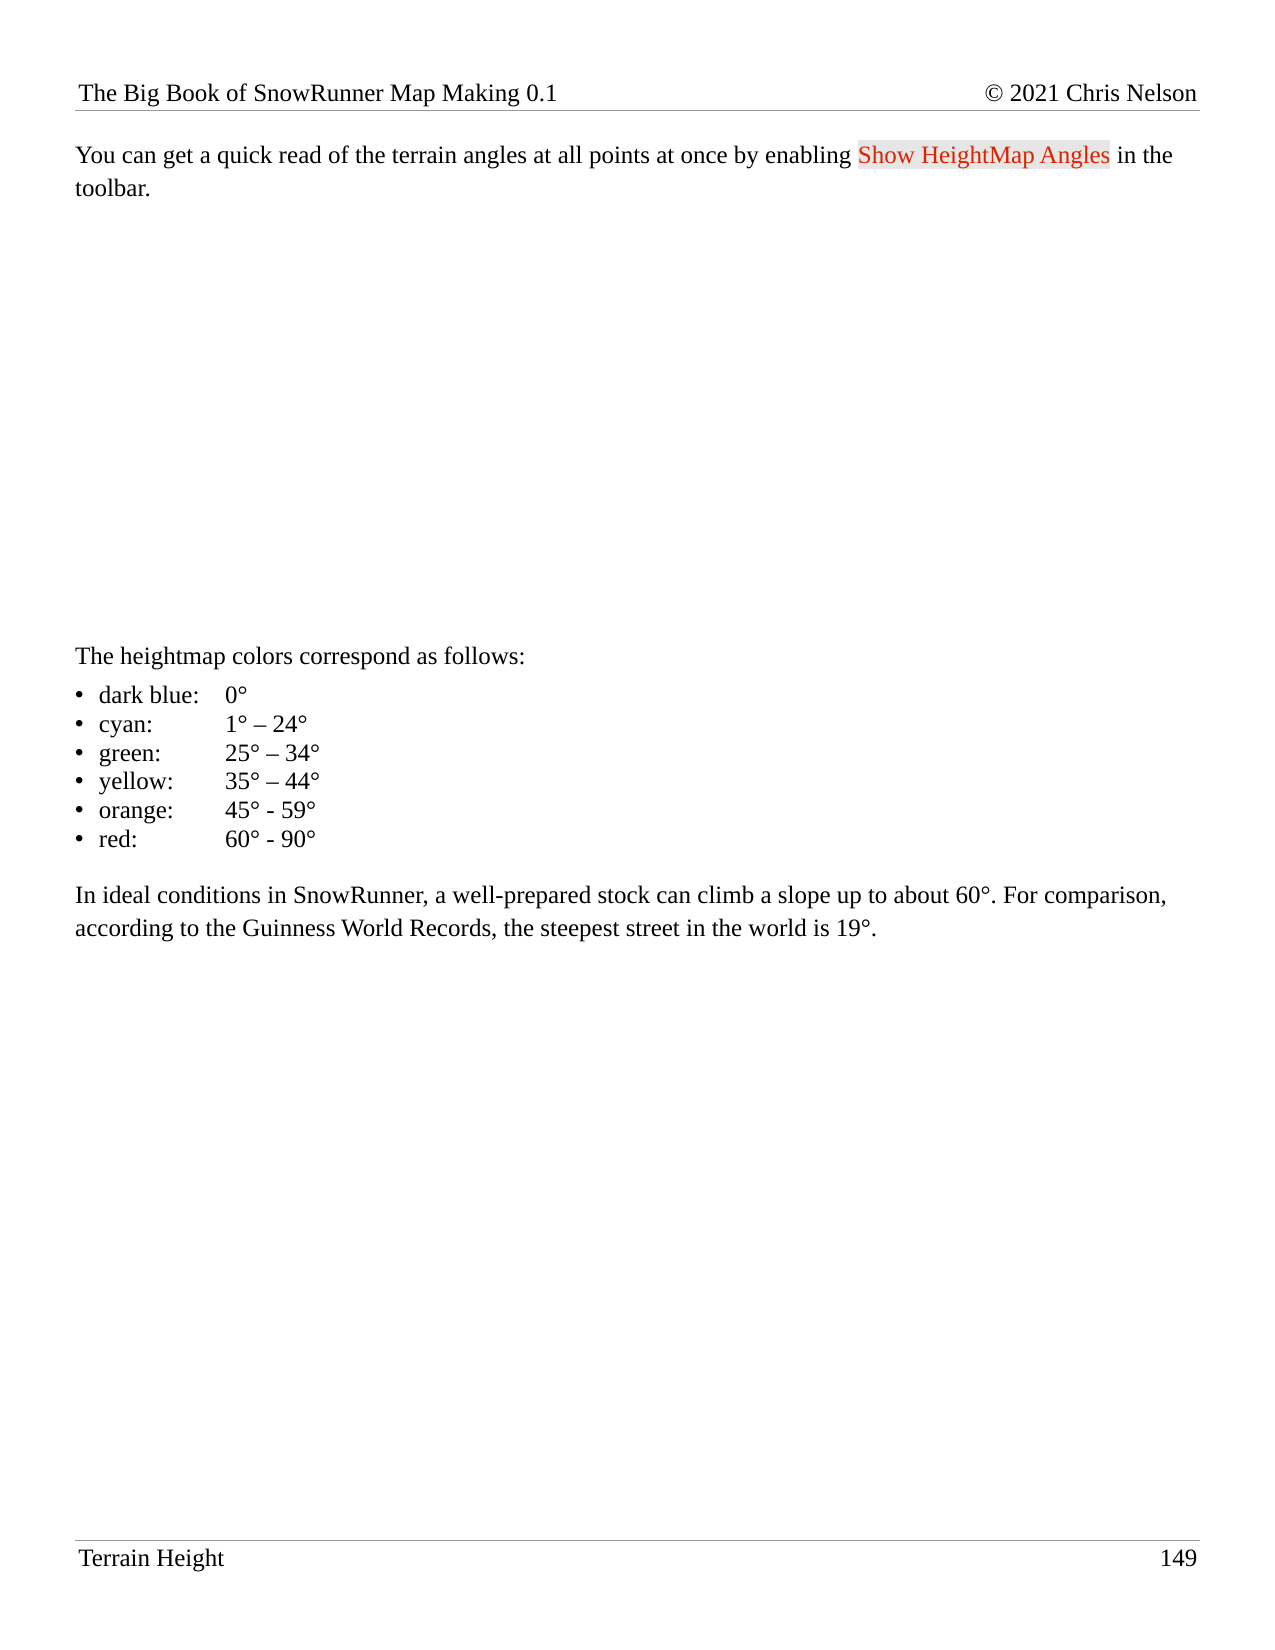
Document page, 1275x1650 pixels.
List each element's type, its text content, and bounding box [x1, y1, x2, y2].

list red: 60° - 90° [75, 824, 1200, 853]
text In ideal conditions in SnowRunner, a well-prepared stock can climb a slope up to about 60°. For comparison, according to the Guinness World Records, the steepest street in the world is 19°. [75, 880, 1200, 941]
list yellow: 35° – 44° [75, 766, 1200, 795]
list cyan: 1° – 24° [75, 709, 1200, 738]
subtitle The heightmap colors correspond as follows: [75, 641, 1200, 670]
list dark blue: 0° [75, 680, 1200, 709]
list green: 25° – 34° [75, 738, 1200, 766]
text You can get a quick read of the terrain angles at all points at once by enabling Show HeightMap Angles in the toolbar. [75, 140, 1200, 202]
list orange: 45° - 59° [75, 795, 1200, 824]
